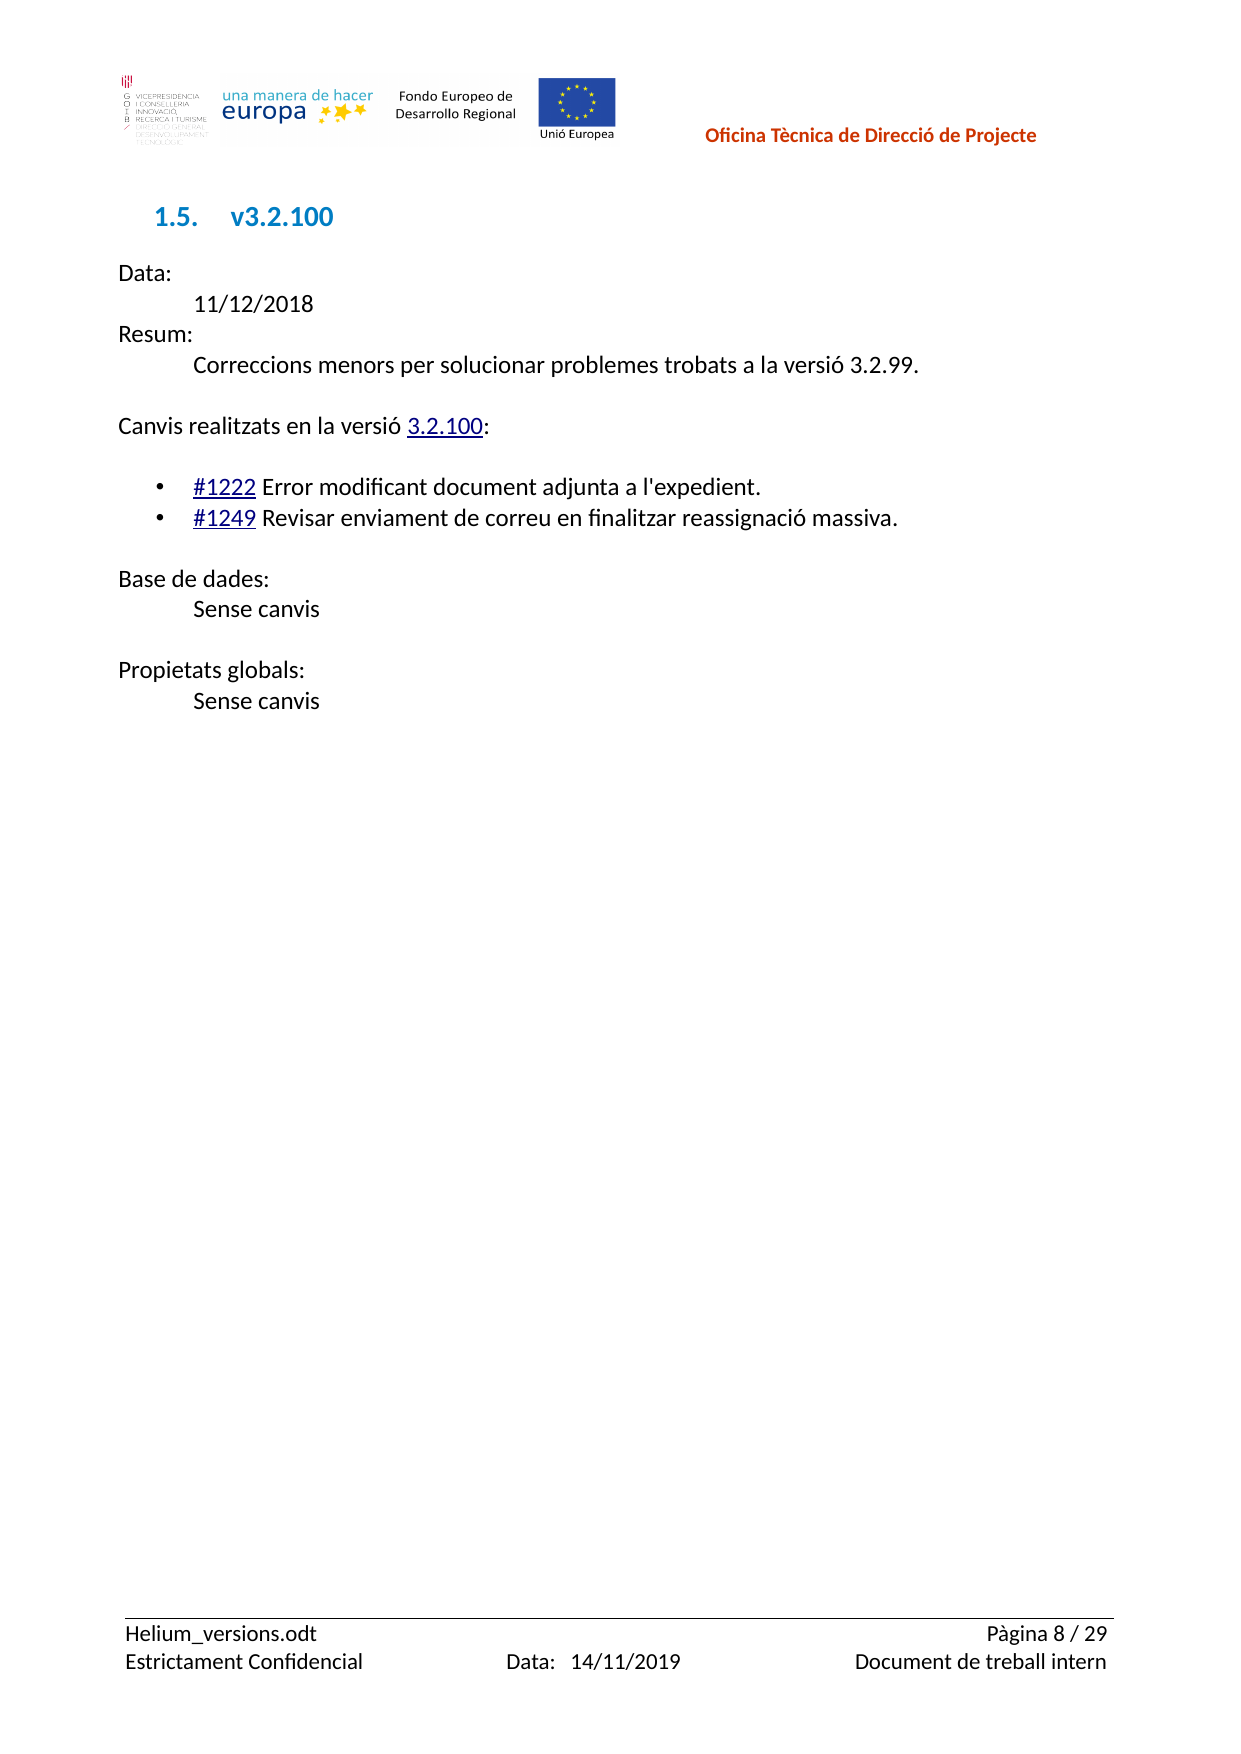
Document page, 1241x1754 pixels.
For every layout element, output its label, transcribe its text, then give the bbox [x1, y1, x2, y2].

text Canvis realitzats en la versió 3.2.100: [118, 410, 1122, 441]
subtitle v3.2.100 [153, 198, 1122, 234]
text Correccions menors per solucionar problemes trobats a la versió 3.2.99. [118, 349, 1122, 380]
text Propietats globals: [118, 654, 1122, 685]
text Base de dades: [118, 563, 1122, 593]
list #1222 Error modificant document adjunta a l'expedient. [156, 471, 1122, 502]
text 11/12/2018 [118, 288, 1122, 319]
list #1249 Revisar enviament de correu en finalitzar reassignació massiva. [156, 502, 1122, 532]
picture [219, 73, 621, 147]
picture [118, 73, 213, 147]
text Data: [118, 258, 1122, 288]
text Sense canvis [118, 593, 1122, 624]
text Resum: [118, 319, 1122, 349]
text Sense canvis [118, 685, 1122, 715]
